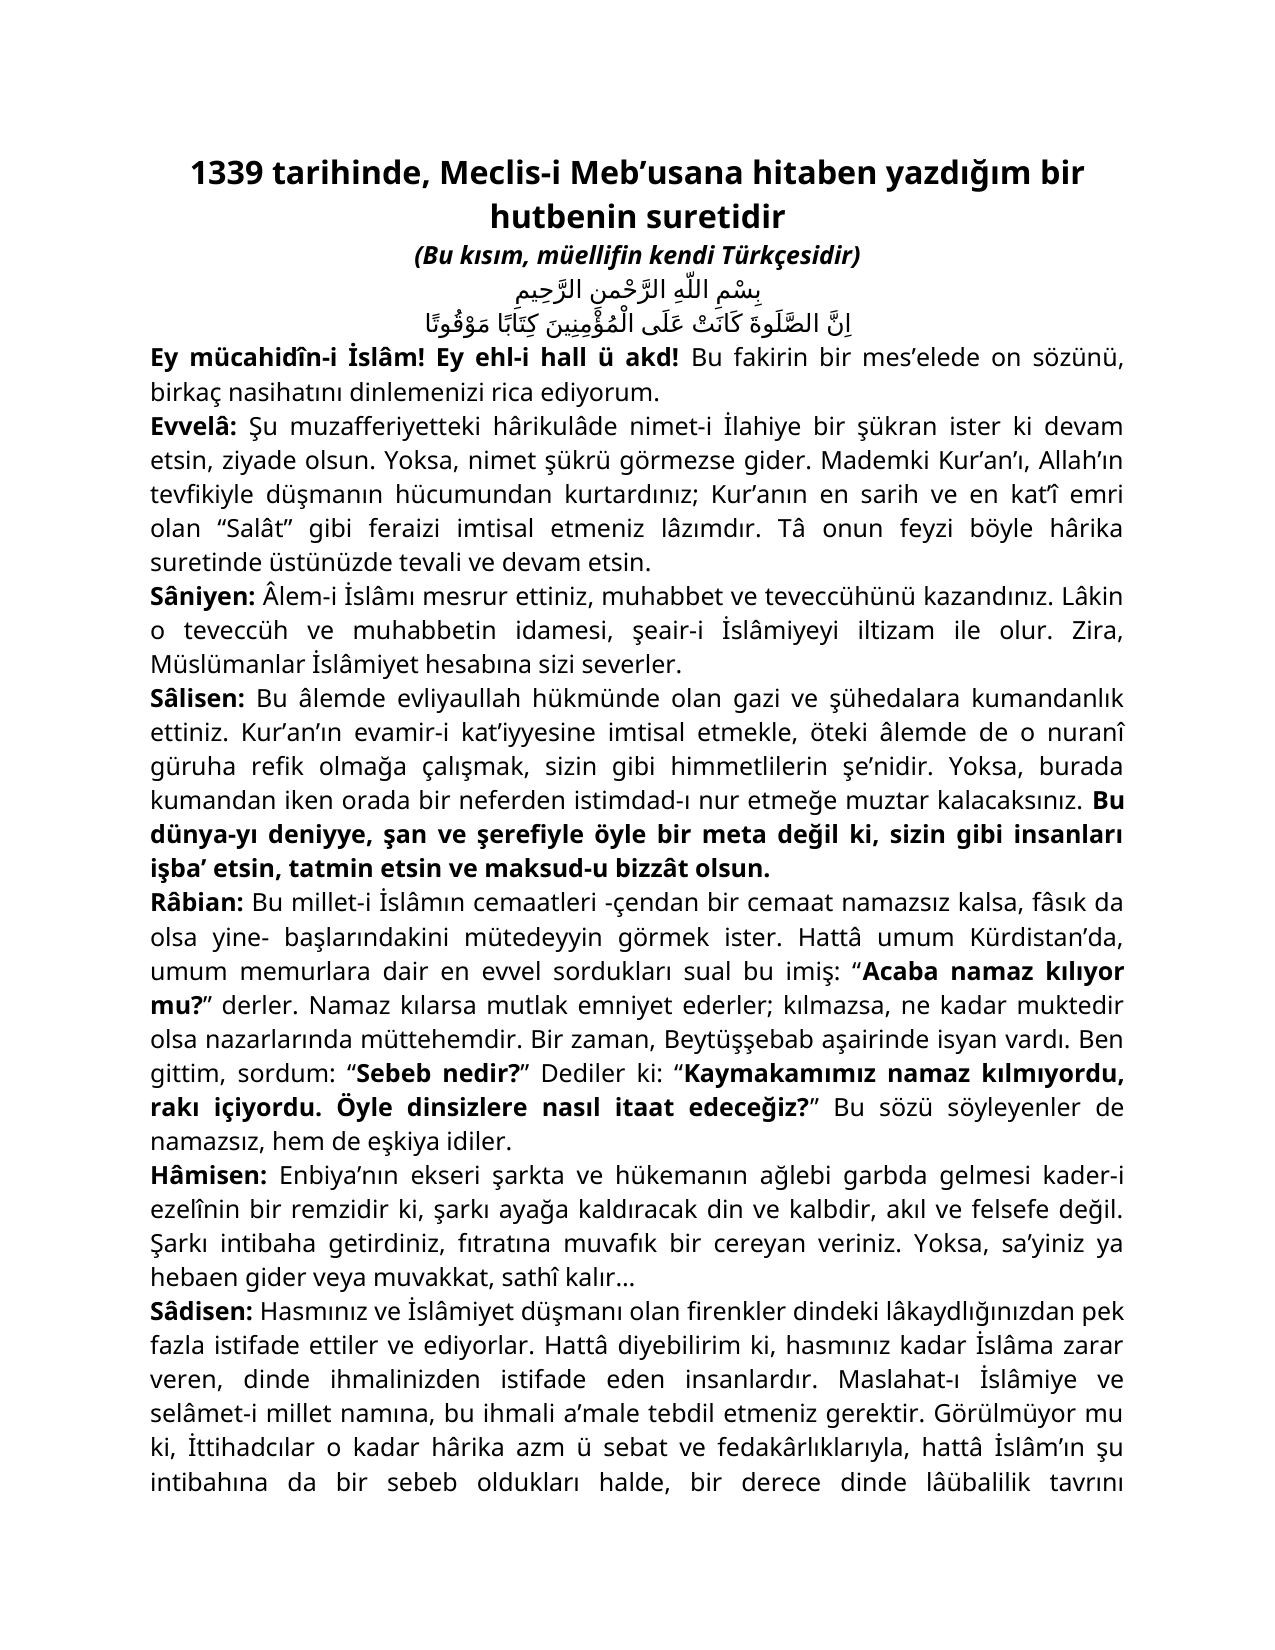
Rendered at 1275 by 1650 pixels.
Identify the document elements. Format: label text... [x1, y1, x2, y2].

text Hâmisen: Enbiya’nın ekseri şarkta ve hükemanın ağlebi garbda gelmesi kader-i ezelînin bir remzidir ki, şarkı ayağa kaldıracak din ve kalbdir, akıl ve felsefe değil. Şarkı intibaha getirdiniz, fıtratına muvafık bir cereyan veriniz. Yoksa, sa’yiniz ya hebaen gider veya muvakkat, sathî kalır… [150, 1158, 1125, 1294]
text Râbian: Bu millet-i İslâmın cemaatleri -çendan bir cemaat namazsız kalsa, fâsık da olsa yine- başlarındakini mütedeyyin görmek ister. Hattâ umum Kürdistan’da, umum memurlara dair en evvel sordukları sual bu imiş: “Acaba namaz kılıyor mu?” derler. Namaz kılarsa mutlak emniyet ederler; kılmazsa, ne kadar muktedir olsa nazarlarında müttehemdir. Bir zaman, Beytüşşebab aşairinde isyan vardı. Ben gittim, sordum: “Sebeb nedir?” Dediler ki: “Kaymakamımız namaz kılmıyordu, rakı içiyordu. Öyle dinsizlere nasıl itaat edeceğiz?” Bu sözü söyleyenler de namazsız, hem de eşkiya idiler. [150, 885, 1125, 1158]
text اِنَّ الصَّلَوةَ كَانَتْ عَلَى الْمُؤْمِنِينَ كِتَابًا مَوْقُوتًا [150, 306, 1125, 340]
text Sâlisen: Bu âlemde evliyaullah hükmünde olan gazi ve şühedalara kumandanlık ettiniz. Kur’an’ın evamir-i kat’iyyesine imtisal etmekle, öteki âlemde de o nuranî güruha refik olmağa çalışmak, sizin gibi himmetlilerin şe’nidir. Yoksa, burada kumandan iken orada bir neferden istimdad-ı nur etmeğe muztar kalacaksınız. Bu dünya-yı deniyye, şan ve şerefiyle öyle bir meta değil ki, sizin gibi insanları işba’ etsin, tatmin etsin ve maksud-u bizzât olsun. [150, 681, 1125, 885]
text Sâdisen: Hasmınız ve İslâmiyet düşmanı olan firenkler dindeki lâkaydlığınızdan pek fazla istifade ettiler ve ediyorlar. Hattâ diyebilirim ki, hasmınız kadar İslâma zarar veren, dinde ihmalinizden istifade eden insanlardır. Maslahat-ı İslâmiye ve selâmet-i millet namına, bu ihmali a’male tebdil etmeniz gerektir. Görülmüyor mu ki, İttihadcılar o kadar hârika azm ü sebat ve fedakârlıklarıyla, hattâ İslâm’ın şu intibahına da bir sebeb oldukları halde, bir derece dinde lâübalilik tavrını [150, 1294, 1125, 1498]
text بِسْمِ اللّهِ الرَّحْمنِ الرَّحِيمِ [150, 272, 1125, 306]
text Evvelâ: Şu muzafferiyetteki hârikulâde nimet-i İlahiye bir şükran ister ki devam etsin, ziyade olsun. Yoksa, nimet şükrü görmezse gider. Mademki Kur’an’ı, Allah’ın tevfikiyle düşmanın hücumundan kurtardınız; Kur’anın en sarih ve en kat’î emri olan “Salât” gibi feraizi imtisal etmeniz lâzımdır. Tâ onun feyzi böyle hârika suretinde üstünüzde tevali ve devam etsin. [150, 408, 1125, 578]
text (Bu kısım, müellifin kendi Türkçesidir) [150, 238, 1125, 272]
text Ey mücahidîn-i İslâm! Ey ehl-i hall ü akd! Bu fakirin bir mes’elede on sözünü, birkaç nasihatını dinlemenizi rica ediyorum. [150, 340, 1125, 408]
subtitle 1339 tarihinde, Meclis-i Meb’usana hitaben yazdığım bir hutbenin suretidir [150, 150, 1125, 238]
text Sâniyen: Âlem-i İslâmı mesrur ettiniz, muhabbet ve teveccühünü kazandınız. Lâkin o teveccüh ve muhabbetin idamesi, şeair-i İslâmiyeyi iltizam ile olur. Zira, Müslümanlar İslâmiyet hesabına sizi severler. [150, 578, 1125, 681]
